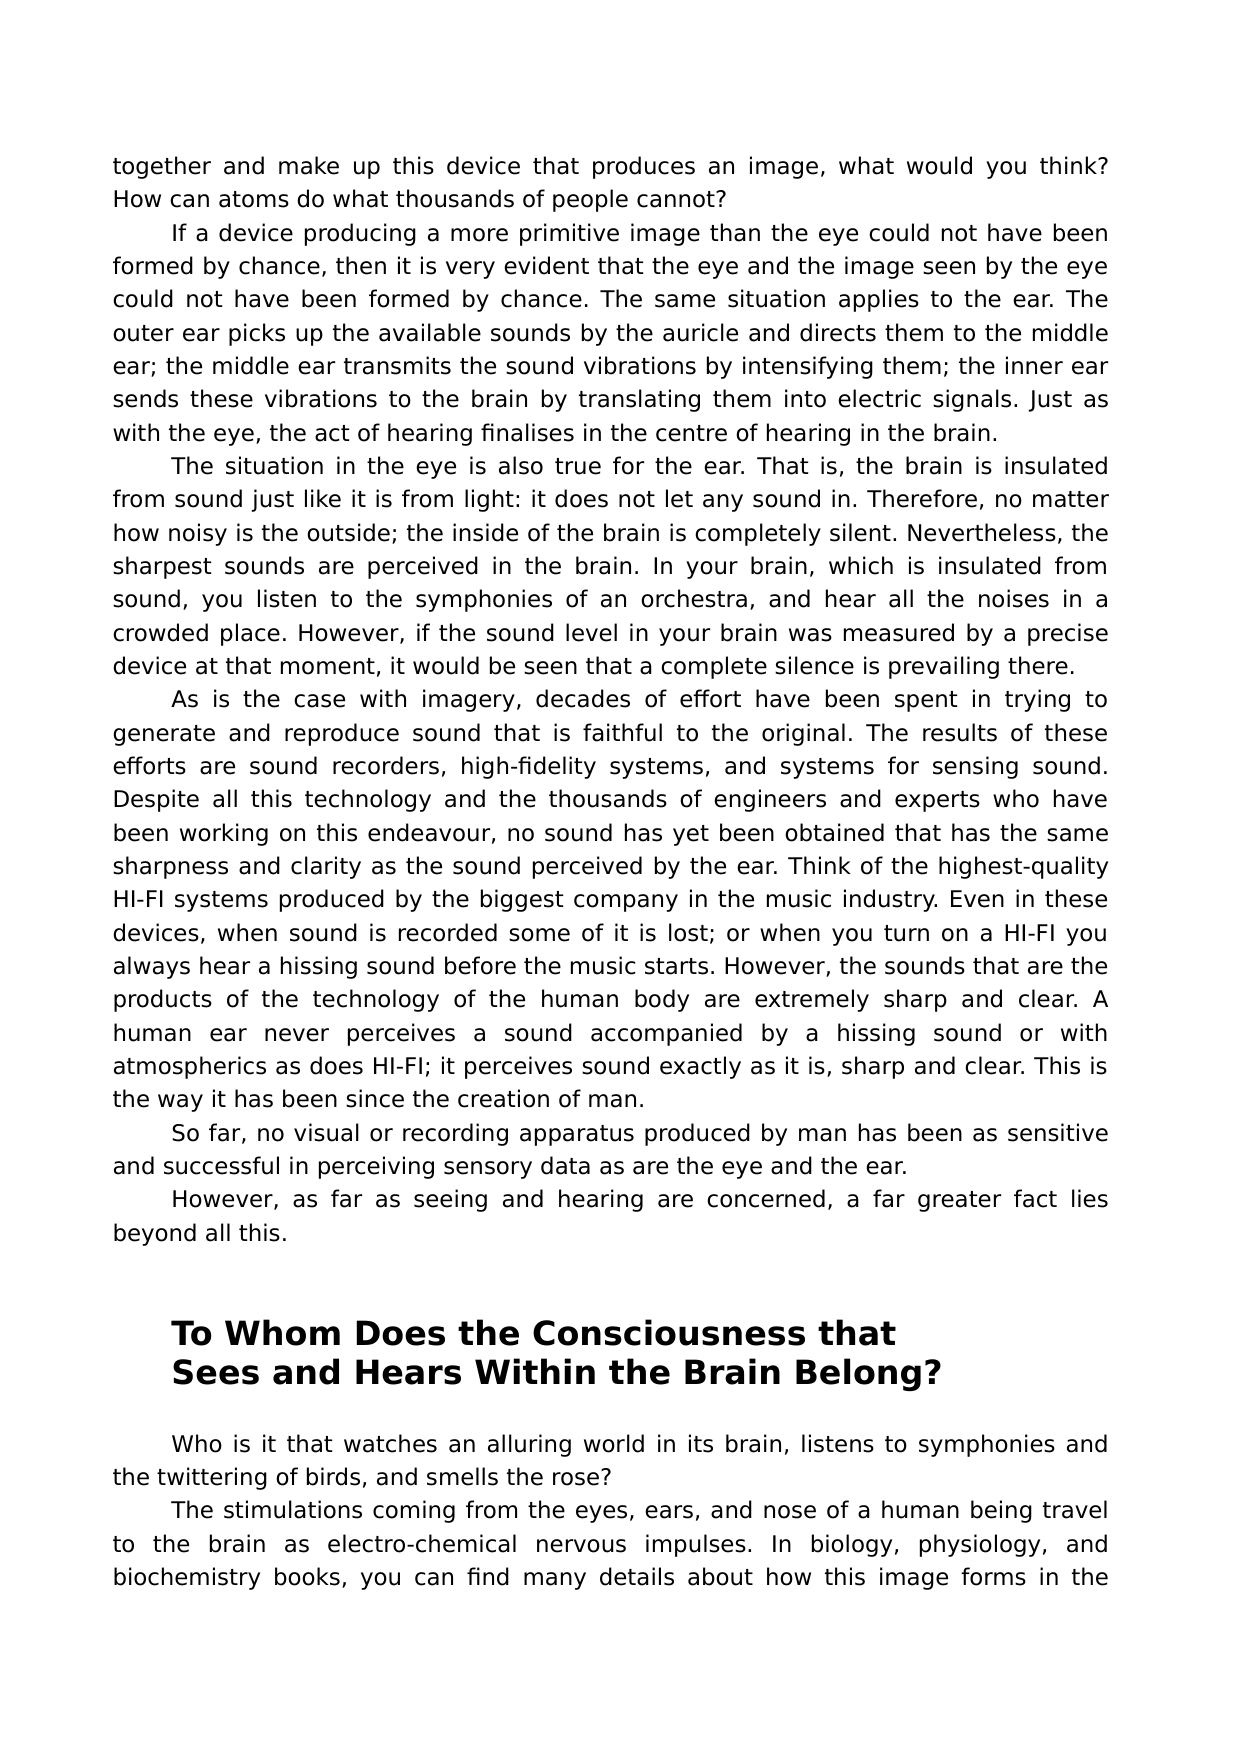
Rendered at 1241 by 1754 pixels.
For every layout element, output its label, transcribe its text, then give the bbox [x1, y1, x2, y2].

text If a device producing a more primitive image than the eye could not have been formed by chance, then it is very evident that the eye and the image seen by the eye could not have been formed by chance. The same situation applies to the ear. The outer ear picks up the available sounds by the auricle and directs them to the middle ear; the middle ear transmits the sound vibrations by intensifying them; the inner ear sends these vibrations to the brain by translating them into electric signals. Just as with the eye, the act of hearing finalises in the centre of hearing in the brain. [112, 214, 1110, 448]
text The situation in the eye is also true for the ear. That is, the brain is insulated from sound just like it is from light: it does not let any sound in. Therefore, no matter how noisy is the outside; the inside of the brain is completely silent. Nevertheless, the sharpest sounds are perceived in the brain. In your brain, which is insulated from sound, you listen to the symphonies of an orchestra, and hear all the noises in a crowded place. However, if the sound level in your brain was measured by a precise device at that moment, it would be seen that a complete silence is prevailing there. [112, 448, 1110, 681]
text The stimulations coming from the eyes, ears, and nose of a human being travel to the brain as electro-chemical nervous impulses. In biology, physiology, and biochemistry books, you can find many details about how this image forms in the [112, 1492, 1110, 1592]
text So far, no visual or recording apparatus produced by man has been as sensitive and successful in perceiving sensory data as are the eye and the ear. [112, 1114, 1110, 1181]
text To Whom Does the Consciousness that [112, 1314, 1110, 1353]
text Who is it that watches an alluring world in its brain, listens to symphonies and the twittering of birds, and smells the rose? [112, 1425, 1110, 1492]
text However, as far as seeing and hearing are concerned, a far greater fact lies beyond all this. [112, 1181, 1110, 1248]
text Sees and Hears Within the Brain Belong? [112, 1353, 1110, 1392]
text together and make up this device that produces an image, what would you think? How can atoms do what thousands of people cannot? [112, 148, 1110, 214]
text As is the case with imagery, decades of effort have been spent in trying to generate and reproduce sound that is faithful to the original. The results of these efforts are sound recorders, high-fidelity systems, and systems for sensing sound. Despite all this technology and the thousands of engineers and experts who have been working on this endeavour, no sound has yet been obtained that has the same sharpness and clarity as the sound perceived by the ear. Think of the highest-quality HI-FI systems produced by the biggest company in the music industry. Even in these devices, when sound is recorded some of it is lost; or when you turn on a HI-FI you always hear a hissing sound before the music starts. However, the sounds that are the products of the technology of the human body are extremely sharp and clear. A human ear never perceives a sound accompanied by a hissing sound or with atmospherics as does HI-FI; it perceives sound exactly as it is, sharp and clear. This is the way it has been since the creation of man. [112, 681, 1110, 1114]
